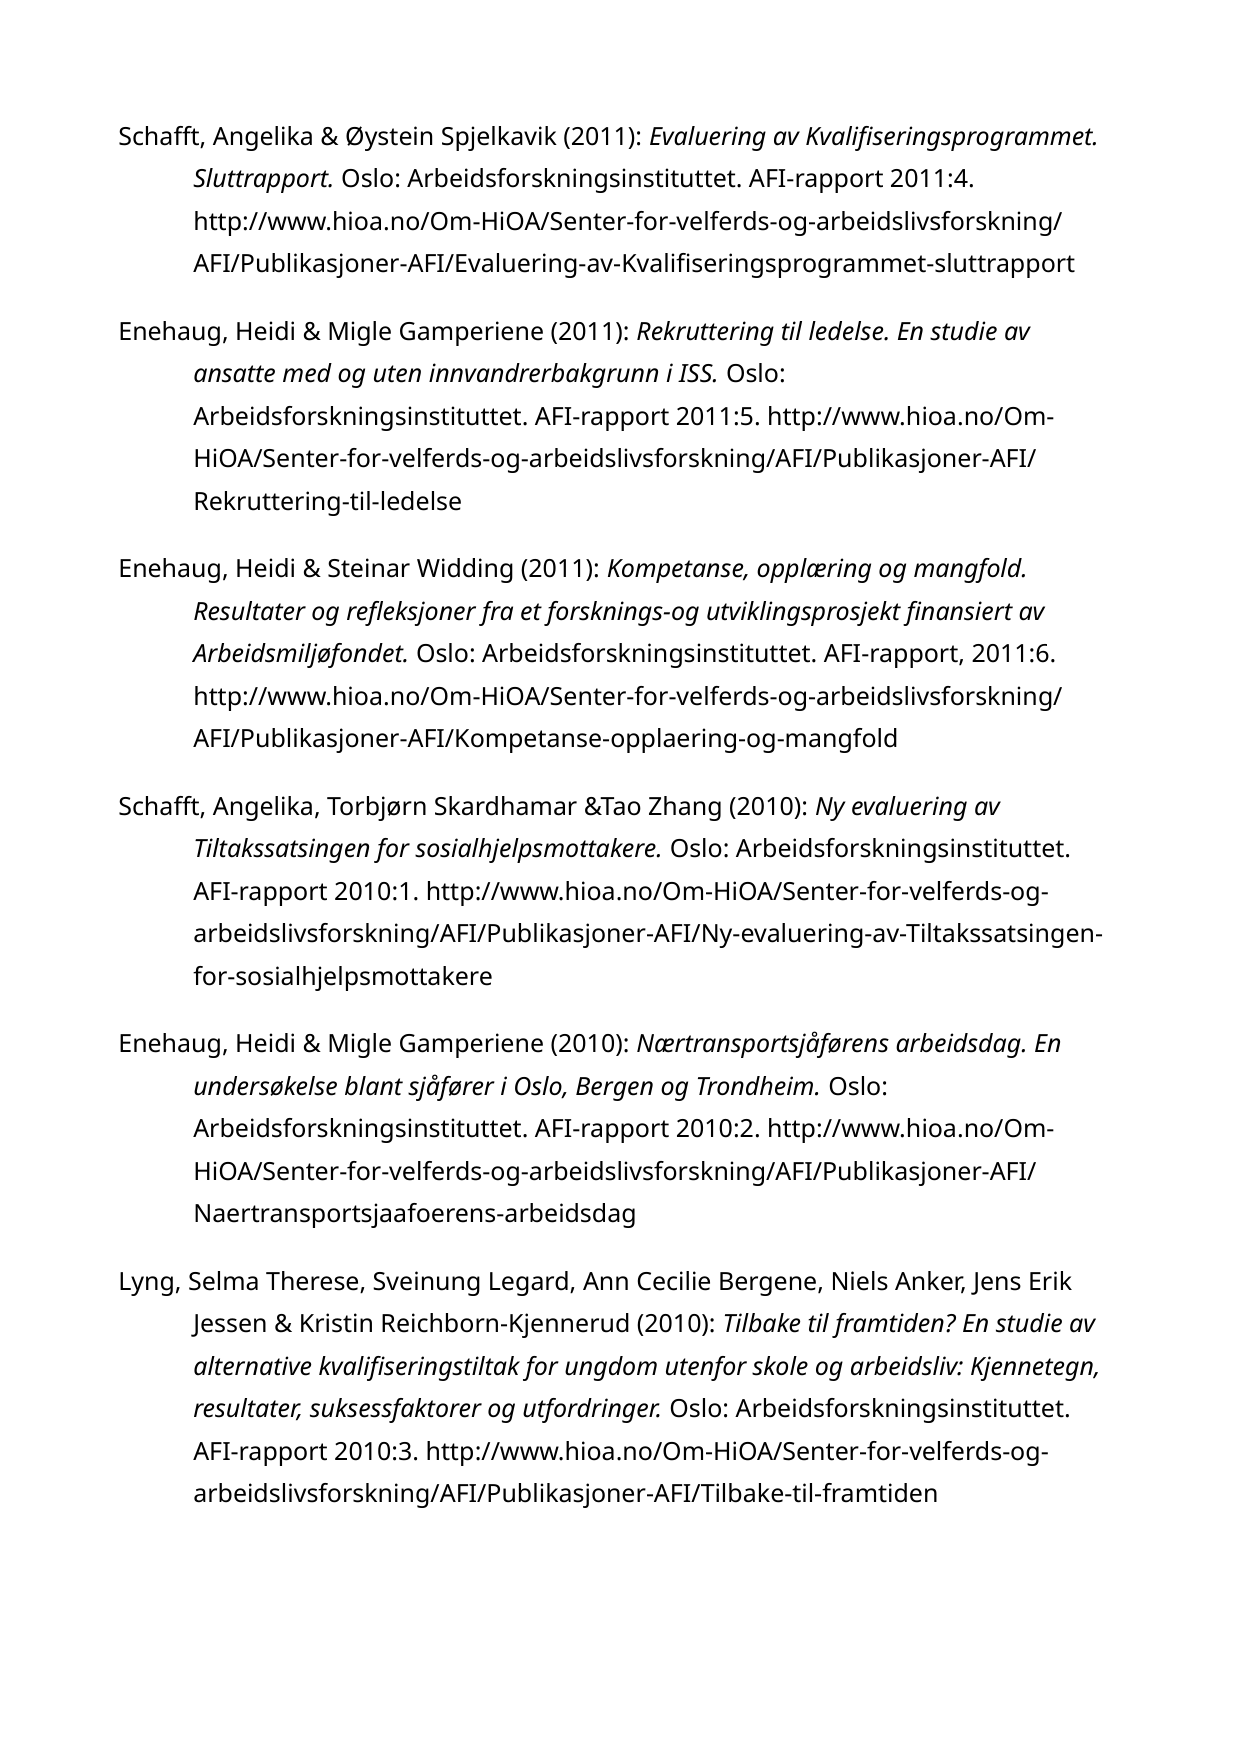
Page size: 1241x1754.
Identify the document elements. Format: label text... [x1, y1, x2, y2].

list Schafft, Angelika & Øystein Spjelkavik (2011): Evaluering av Kvalifiseringsprogrammet. Sluttrapport. Oslo: Arbeidsforskningsinstituttet. AFI-rapport 2011:4. http://www.hioa.no/Om-HiOA/Senter-for-velferds-og-arbeidslivsforskning/AFI/Publikasjoner-AFI/Evaluering-av-Kvalifiseringsprogrammet-sluttrapport [118, 118, 1122, 280]
list Enehaug, Heidi & Migle Gamperiene (2010): Nærtransportsjåførens arbeidsdag. En undersøkelse blant sjåfører i Oslo, Bergen og Trondheim. Oslo: Arbeidsforskningsinstituttet. AFI-rapport 2010:2. http://www.hioa.no/Om-HiOA/Senter-for-velferds-og-arbeidslivsforskning/AFI/Publikasjoner-AFI/Naertransportsjaafoerens-arbeidsdag [118, 1026, 1122, 1230]
list Enehaug, Heidi & Steinar Widding (2011): Kompetanse, opplæring og mangfold. Resultater og refleksjoner fra et forsknings-og utviklingsprosjekt finansiert av Arbeidsmiljøfondet. Oslo: Arbeidsforskningsinstituttet. AFI-rapport, 2011:6. http://www.hioa.no/Om-HiOA/Senter-for-velferds-og-arbeidslivsforskning/AFI/Publikasjoner-AFI/Kompetanse-opplaering-og-mangfold [118, 551, 1122, 755]
list Enehaug, Heidi & Migle Gamperiene (2011): Rekruttering til ledelse. En studie av ansatte med og uten innvandrerbakgrunn i ISS. Oslo: Arbeidsforskningsinstituttet. AFI-rapport 2011:5. http://www.hioa.no/Om-HiOA/Senter-for-velferds-og-arbeidslivsforskning/AFI/Publikasjoner-AFI/Rekruttering-til-ledelse [118, 313, 1122, 517]
list Lyng, Selma Therese, Sveinung Legard, Ann Cecilie Bergene, Niels Anker, Jens Erik Jessen & Kristin Reichborn-Kjennerud (2010): Tilbake til framtiden? En studie av alternative kvalifiseringstiltak for ungdom utenfor skole og arbeidsliv: Kjennetegn, resultater, suksessfaktorer og utfordringer. Oslo: Arbeidsforskningsinstituttet. AFI-rapport 2010:3. http://www.hioa.no/Om-HiOA/Senter-for-velferds-og-arbeidslivsforskning/AFI/Publikasjoner-AFI/Tilbake-til-framtiden [118, 1263, 1122, 1510]
list Schafft, Angelika, Torbjørn Skardhamar &Tao Zhang (2010): Ny evaluering av Tiltakssatsingen for sosialhjelpsmottakere. Oslo: Arbeidsforskningsinstituttet. AFI-rapport 2010:1. http://www.hioa.no/Om-HiOA/Senter-for-velferds-og-arbeidslivsforskning/AFI/Publikasjoner-AFI/Ny-evaluering-av-Tiltakssatsingen-for-sosialhjelpsmottakere [118, 788, 1122, 992]
